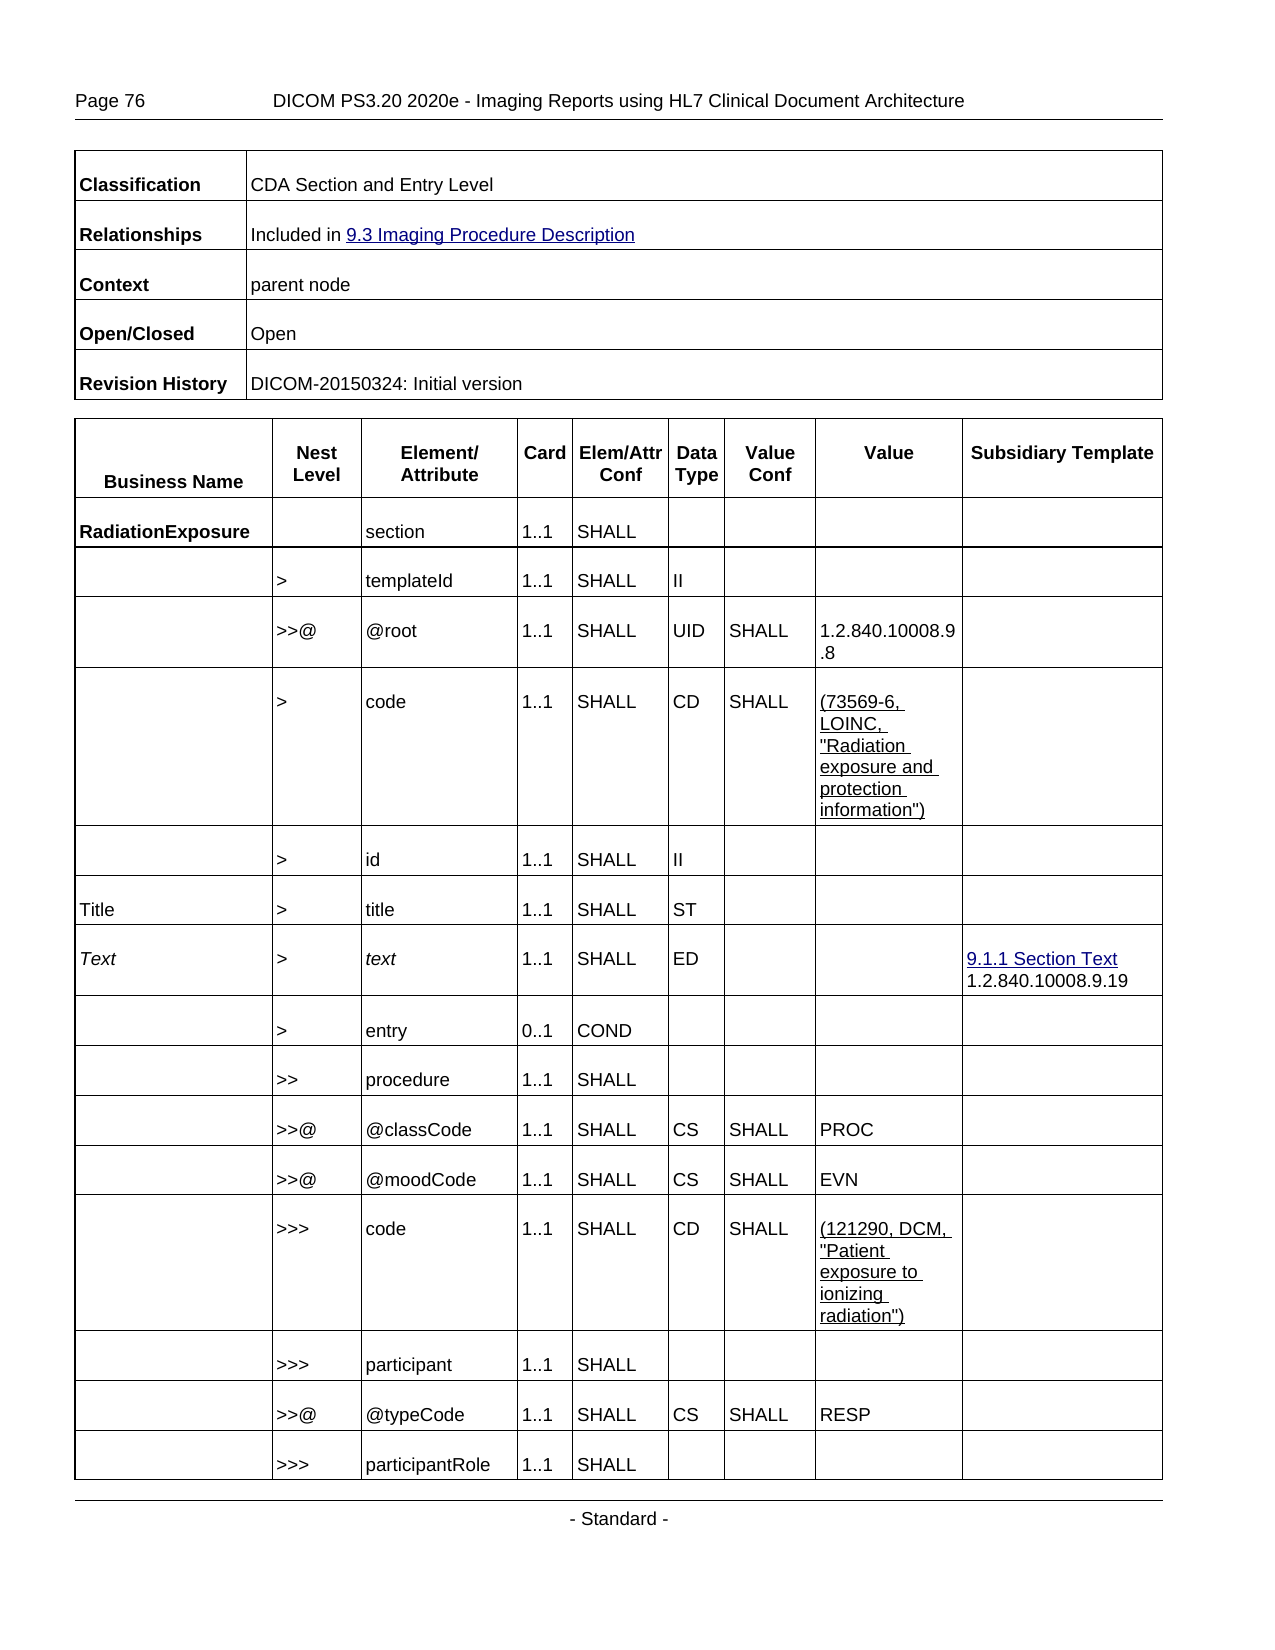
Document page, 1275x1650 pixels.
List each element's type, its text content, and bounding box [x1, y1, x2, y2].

table_cell [963, 1381, 1162, 1429]
table_cell SHALL [573, 1096, 668, 1144]
table_cell [725, 1046, 815, 1095]
table_cell 1..1 [518, 1431, 572, 1479]
table_cell title [362, 876, 517, 924]
table_cell SHALL [573, 1331, 668, 1380]
table_cell 1..1 [518, 548, 572, 596]
table_cell [963, 548, 1162, 596]
table_cell [669, 1431, 724, 1479]
table_cell [963, 1331, 1162, 1380]
table_cell [669, 1046, 724, 1095]
table_cell [816, 1431, 962, 1479]
table_header Elem/Attr Conf [573, 419, 668, 497]
table_cell procedure [362, 1046, 517, 1095]
table_cell 1..1 [518, 1195, 572, 1330]
table_cell > [273, 876, 361, 924]
table_cell participant​Role [362, 1431, 517, 1479]
table_cell SHALL [725, 668, 815, 825]
table_cell SHALL [573, 925, 668, 995]
table_cell [725, 996, 815, 1045]
table_cell SHALL [573, 597, 668, 667]
table_cell >>@ [273, 1381, 361, 1429]
table_cell Revision History [76, 350, 246, 398]
table_cell [963, 876, 1162, 924]
table_cell ST [669, 876, 724, 924]
table_cell Open [247, 300, 1162, 349]
table_cell [76, 548, 272, 596]
table_cell CS [669, 1096, 724, 1144]
table_cell > [273, 826, 361, 874]
table_cell text [362, 925, 517, 995]
table_cell CS [669, 1381, 724, 1429]
table_cell >>> [273, 1431, 361, 1479]
table_cell SHALL [573, 876, 668, 924]
table_cell [76, 597, 272, 667]
table_cell 1..1 [518, 925, 572, 995]
table_cell [76, 1331, 272, 1380]
table_cell >>> [273, 1331, 361, 1380]
table_cell [669, 1331, 724, 1380]
table_cell Context [76, 250, 246, 299]
table_cell >> [273, 1046, 361, 1095]
table_cell [76, 1431, 272, 1479]
table_cell PROC [816, 1096, 962, 1144]
table_cell [76, 1146, 272, 1194]
table_header Value Conf [725, 419, 815, 497]
table_cell >>> [273, 1195, 361, 1330]
table_cell SHALL [725, 1381, 815, 1429]
table_cell @root [362, 597, 517, 667]
table_cell >>@ [273, 1146, 361, 1194]
table_cell [816, 996, 962, 1045]
table_cell 1..1 [518, 1146, 572, 1194]
table_cell [669, 498, 724, 546]
table_cell 1..1 [518, 1046, 572, 1095]
table_header Card [518, 419, 572, 497]
table_cell participant [362, 1331, 517, 1380]
table_cell [725, 498, 815, 546]
table_cell [963, 597, 1162, 667]
table_cell [76, 1381, 272, 1429]
table_header Element/​Attribute [362, 419, 517, 497]
table_cell [816, 1331, 962, 1380]
table_cell 0..1 [518, 996, 572, 1045]
table_cell SHALL [573, 1431, 668, 1479]
table_cell [963, 996, 1162, 1045]
table_cell [725, 548, 815, 596]
table_cell CDA Section and Entry Level [247, 151, 1162, 200]
table_cell [273, 498, 361, 546]
table_cell RESP [816, 1381, 962, 1429]
table_cell II [669, 548, 724, 596]
table_cell Relationships [76, 201, 246, 249]
table_cell COND [573, 996, 668, 1045]
table_cell [963, 826, 1162, 874]
table_cell [816, 826, 962, 874]
table_cell (73569-6, LOINC, "Radiation exposure and protection information") [816, 668, 962, 825]
table_cell [76, 1195, 272, 1330]
table_cell CD [669, 1195, 724, 1330]
table_cell UID [669, 597, 724, 667]
table_cell [76, 1046, 272, 1095]
table_cell 1..1 [518, 1331, 572, 1380]
table_cell [669, 996, 724, 1045]
table_cell SHALL [573, 498, 668, 546]
table_cell >>@ [273, 1096, 361, 1144]
table_cell @typeCode [362, 1381, 517, 1429]
table_cell section [362, 498, 517, 546]
table_cell Text [76, 925, 272, 995]
table_cell [725, 1331, 815, 1380]
table_cell (121290, DCM, "Patient exposure to ionizing radiation") [816, 1195, 962, 1330]
table_cell Radiation​Exposure [76, 498, 272, 546]
table_cell [76, 996, 272, 1045]
table_cell SHALL [725, 1195, 815, 1330]
table_cell SHALL [573, 668, 668, 825]
table_cell SHALL [725, 1096, 815, 1144]
table_cell 1..1 [518, 597, 572, 667]
table_cell [725, 826, 815, 874]
table_cell SHALL [573, 1195, 668, 1330]
table_cell > [273, 925, 361, 995]
table_cell SHALL [573, 1381, 668, 1429]
table_cell 1..1 [518, 668, 572, 825]
table_cell SHALL [725, 1146, 815, 1194]
table_header Subsidiary Template [963, 419, 1162, 497]
table_cell 1..1 [518, 826, 572, 874]
table_cell [963, 1146, 1162, 1194]
table_cell [963, 1096, 1162, 1144]
table_cell EVN [816, 1146, 962, 1194]
table_cell [816, 925, 962, 995]
table_cell 1..1 [518, 876, 572, 924]
table_cell [816, 1046, 962, 1095]
table_cell [816, 498, 962, 546]
table_cell 9.1.1 Section Text 1.2.840.10008.9.19 [963, 925, 1162, 995]
table_header Business Name [76, 419, 272, 497]
table_cell SHALL [573, 1046, 668, 1095]
table_cell SHALL [725, 597, 815, 667]
table_cell code [362, 1195, 517, 1330]
table_cell Included in 9.3 Imaging Procedure Description [247, 201, 1162, 249]
table_cell [76, 1096, 272, 1144]
table_cell [76, 668, 272, 825]
table_cell Title [76, 876, 272, 924]
table_header Data Type [669, 419, 724, 497]
table_cell template​Id [362, 548, 517, 596]
table_cell 1..1 [518, 498, 572, 546]
table_cell [725, 925, 815, 995]
table_cell SHALL [573, 1146, 668, 1194]
table_cell @classCode [362, 1096, 517, 1144]
table_cell [816, 548, 962, 596]
table_cell [963, 1046, 1162, 1095]
table_cell ED [669, 925, 724, 995]
table_cell > [273, 548, 361, 596]
table_cell [963, 668, 1162, 825]
table_cell [963, 1195, 1162, 1330]
table_cell II [669, 826, 724, 874]
table_cell code [362, 668, 517, 825]
table_cell [816, 876, 962, 924]
table_header Nest Level [273, 419, 361, 497]
table_cell >>@ [273, 597, 361, 667]
table_cell SHALL [573, 548, 668, 596]
table_cell DICOM-20150324: Initial version [247, 350, 1162, 398]
table_header Value [816, 419, 962, 497]
table_cell entry [362, 996, 517, 1045]
table_cell [725, 876, 815, 924]
table_cell 1..1 [518, 1381, 572, 1429]
table_cell @moodCode [362, 1146, 517, 1194]
table_cell > [273, 668, 361, 825]
table_cell CD [669, 668, 724, 825]
table_cell > [273, 996, 361, 1045]
table_cell [725, 1431, 815, 1479]
table_cell 1.2.840.10008.9.8 [816, 597, 962, 667]
table_cell CS [669, 1146, 724, 1194]
table_cell parent node [247, 250, 1162, 299]
table_cell [963, 1431, 1162, 1479]
table_cell [963, 498, 1162, 546]
table_cell Classification [76, 151, 246, 200]
table_cell id [362, 826, 517, 874]
table_cell [76, 826, 272, 874]
table_cell SHALL [573, 826, 668, 874]
table_cell 1..1 [518, 1096, 572, 1144]
table_cell Open/Closed [76, 300, 246, 349]
